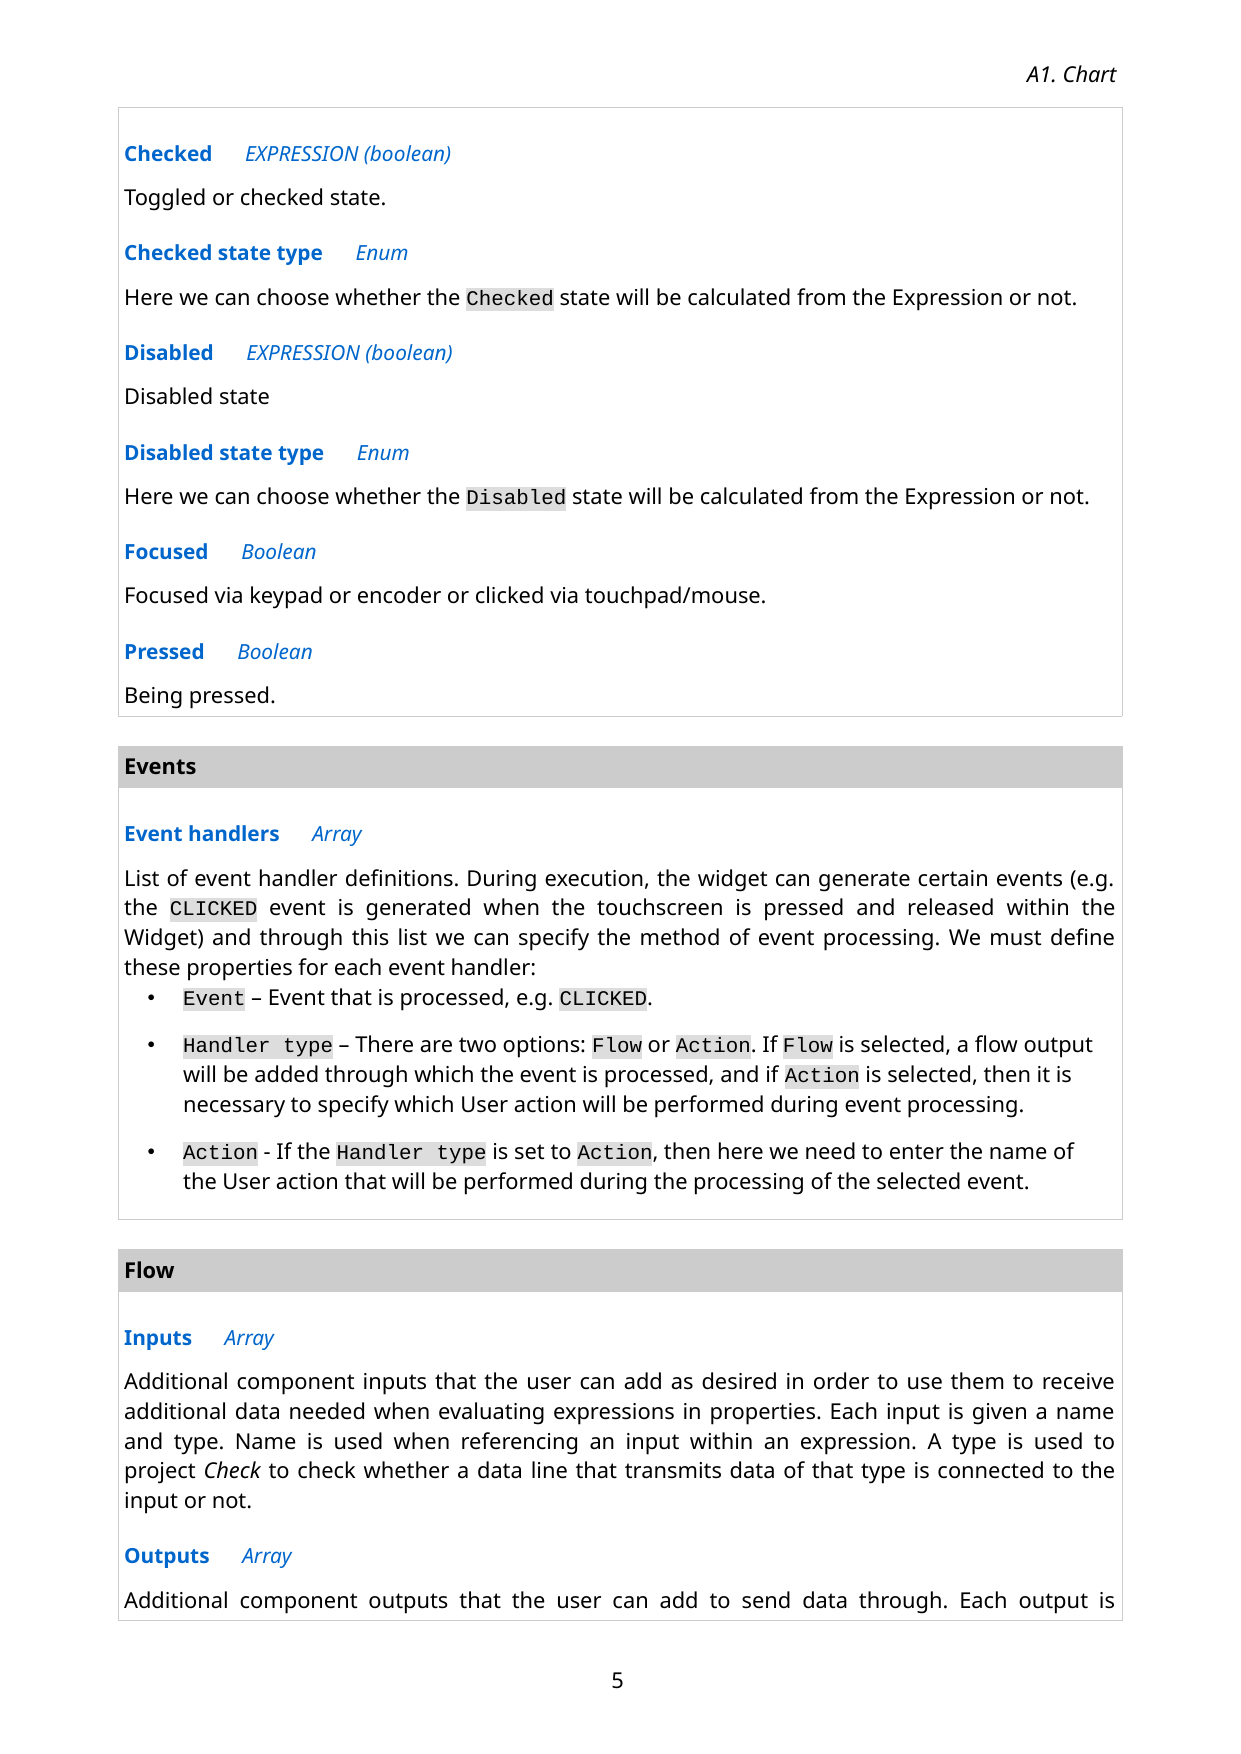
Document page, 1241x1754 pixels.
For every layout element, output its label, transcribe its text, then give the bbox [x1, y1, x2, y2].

table_cell Inputs Array Additional component inputs that the user can add as desired in order to use them to receive additional data needed when evaluating expressions in properties. Each input is given a name and type. Name is used when referencing an input within an expression. A type is used to project Check to check whether a data line that transmits data of that type is connected to the input or not. Outputs Array Additional component outputs that the user can add to send data through. Each output is [119, 1292, 1122, 1620]
table_cell Checked EXPRESSION (boolean) Toggled or checked state. Checked state type Enum Here we can choose whether the Checked state will be calculated from the Expression or not. Disabled EXPRESSION (boolean) Disabled state Disabled state type Enum Here we can choose whether the Disabled state will be calculated from the Expression or not. Focused Boolean Focused via keypad or encoder or clicked via touchpad/mouse. Pressed Boolean Being pressed. [119, 108, 1122, 716]
table_header Flow [119, 1250, 1122, 1291]
table_header Events [119, 747, 1122, 787]
table_cell Event handlers Array List of event handler definitions. During execution, the widget can generate certain events (e.g. the CLICKED event is generated when the touchscreen is pressed and released within the Widget) and through this list we can specify the method of event processing. We must define these properties for each event handler: Event – Event that is processed, e.g. CLICKED. Handler type – There are two options: Flow or Action. If Flow is selected, a flow output will be added through which the event is processed, and if Action is selected, then it is necessary to specify which User action will be performed during event processing. Action - If the Handler type is set to Action, then here we need to enter the name of the User action that will be performed during the processing of the selected event. [119, 788, 1122, 1219]
